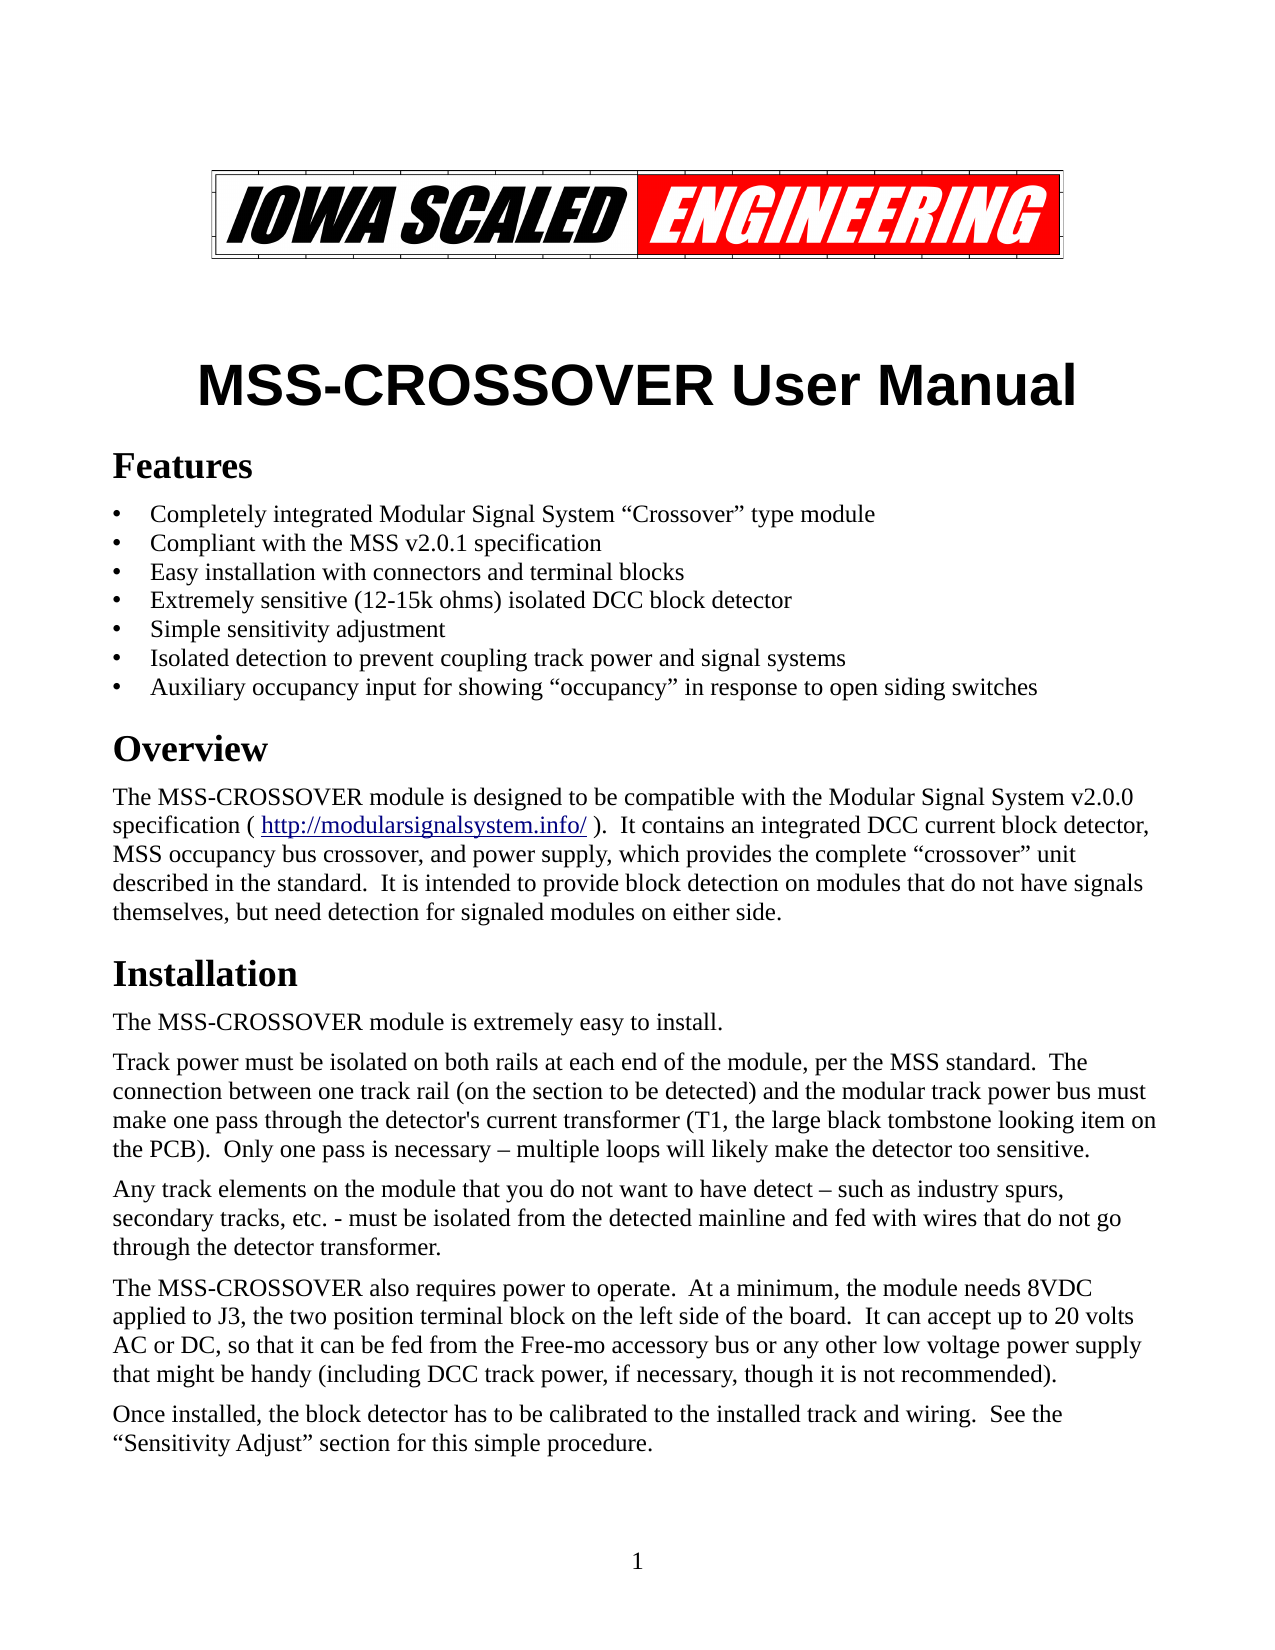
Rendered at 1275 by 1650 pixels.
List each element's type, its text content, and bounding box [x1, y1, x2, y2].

text Any track elements on the module that you do not want to have detect – such as industry spurs, secondary tracks, etc. - must be isolated from the detected mainline and fed with wires that do not go through the detector transformer. [112, 1174, 1162, 1261]
subtitle Features [112, 443, 1162, 487]
list Easy installation with connectors and terminal blocks [112, 557, 1162, 586]
picture [211, 170, 1064, 259]
list Simple sensitivity adjustment [112, 614, 1162, 643]
text Track power must be isolated on both rails at each end of the module, per the MSS standard. The connection between one track rail (on the section to be detected) and the modular track power bus must make one pass through the detector's current transformer (T1, the large black tombstone looking item on the PCB). Only one pass is necessary – multiple loops will likely make the detector too sensitive. [112, 1047, 1162, 1162]
text The MSS-CROSSOVER module is extremely easy to install. [112, 1007, 1162, 1035]
text The MSS-CROSSOVER also requires power to operate. At a minimum, the module needs 8VDC applied to J3, the two position terminal block on the left side of the board. It can accept up to 20 volts AC or DC, so that it can be fed from the Free-mo accessory bus or any other low voltage power supply that might be handy (including DCC track power, if necessary, though it is not recommended). [112, 1273, 1162, 1388]
text The MSS-CROSSOVER module is designed to be compatible with the Modular Signal System v2.0.0 specification ( http://modularsignalsystem.info/ ). It contains an integrated DCC current block detector, MSS occupancy bus crossover, and power supply, which provides the complete “crossover” unit described in the standard. It is intended to provide block detection on modules that do not have signals themselves, but need detection for signaled modules on either side. [112, 782, 1162, 926]
list Isolated detection to prevent coupling track power and signal systems [112, 643, 1162, 672]
subtitle Overview [112, 726, 1162, 769]
list Completely integrated Modular Signal System “Crossover” type module [112, 499, 1162, 528]
title MSS-CROSSOVER User Manual [112, 351, 1162, 418]
text Once installed, the block detector has to be calibrated to the installed track and wiring. See the “Sensitivity Adjust” section for this simple procedure. [112, 1399, 1162, 1457]
subtitle Installation [112, 951, 1162, 994]
list Compliant with the MSS v2.0.1 specification [112, 528, 1162, 557]
list Extremely sensitive (12-15k ohms) isolated DCC block detector [112, 586, 1162, 614]
list Auxiliary occupancy input for showing “occupancy” in response to open siding switches [112, 672, 1162, 701]
